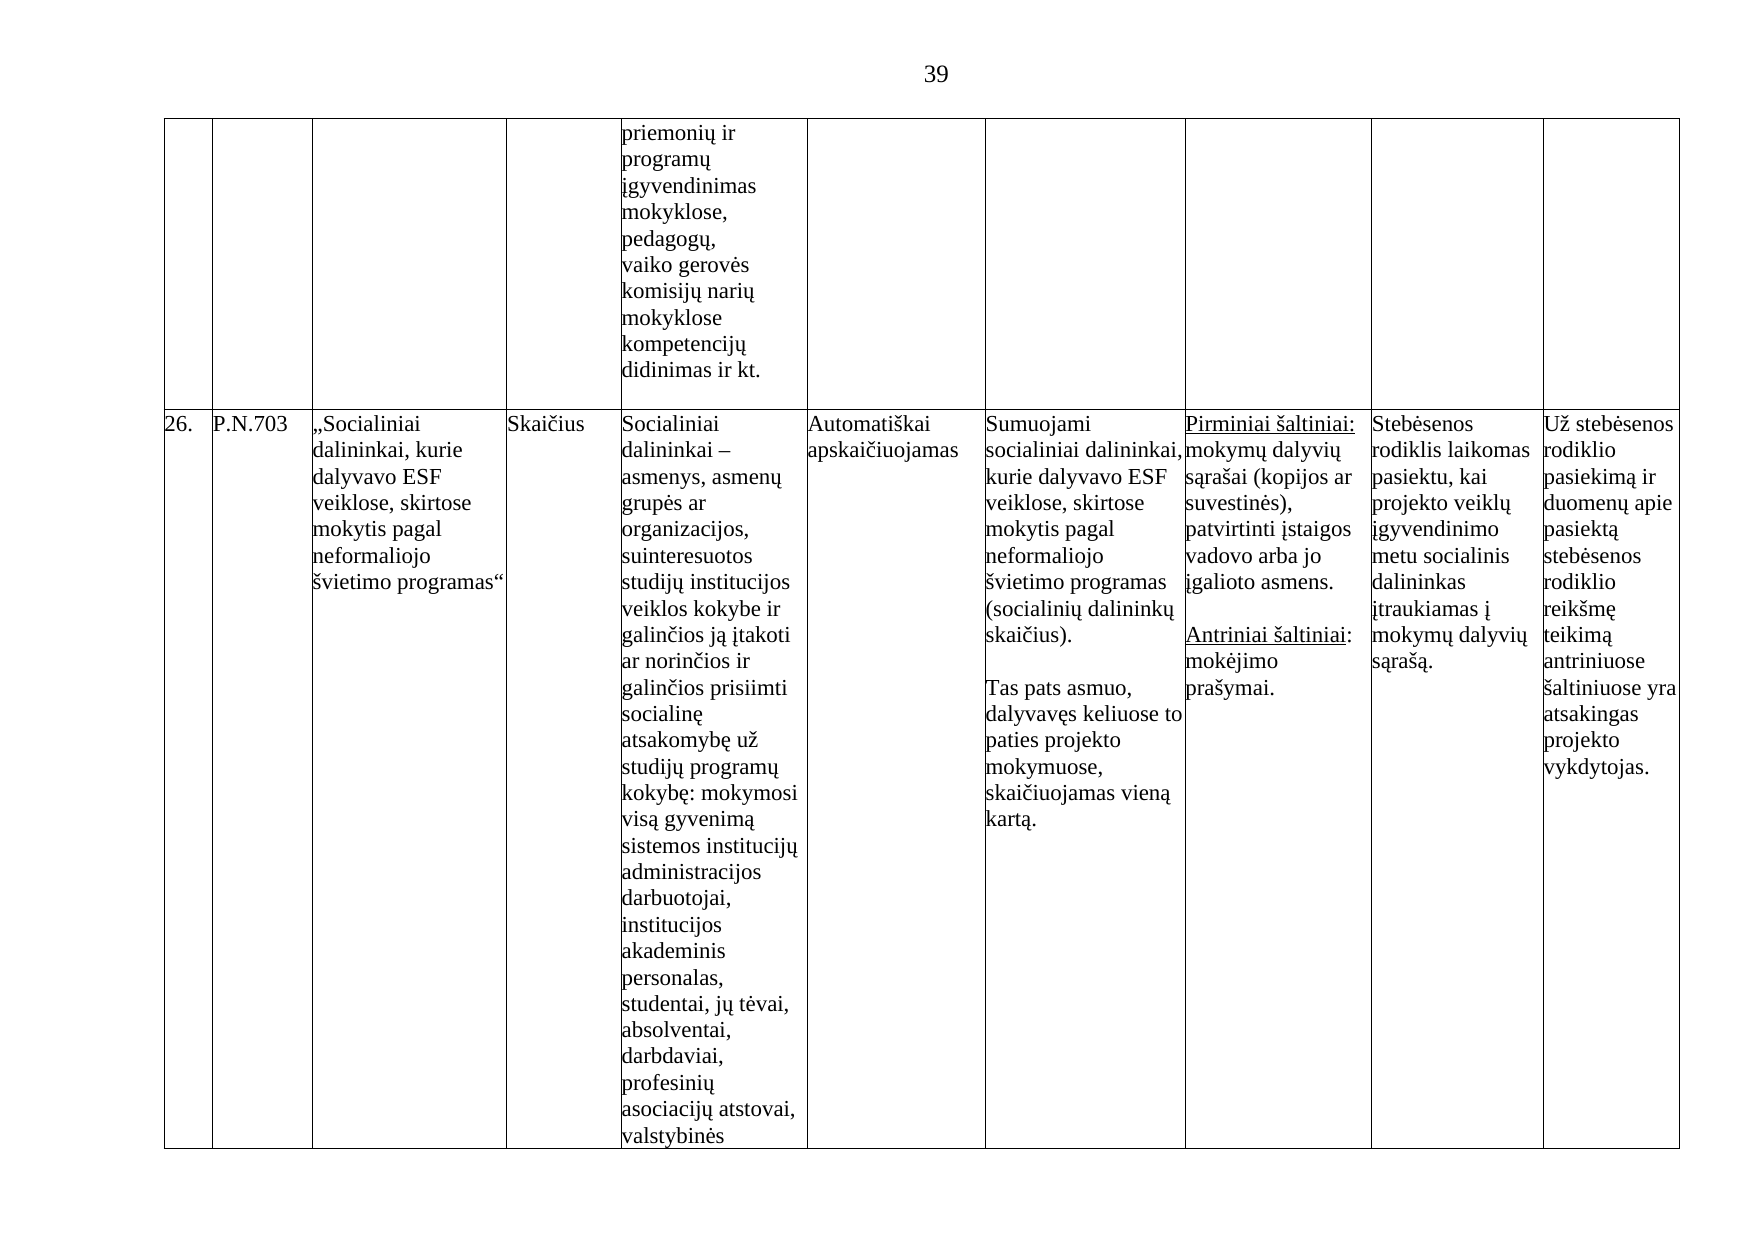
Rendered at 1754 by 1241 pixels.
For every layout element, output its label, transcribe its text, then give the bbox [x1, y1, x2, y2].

table_cell 26. [165, 410, 212, 1148]
table_cell Stebėsenos rodiklis laikomas pasiektu, kai projekto veiklų įgyvendinimo metu socialinis dalininkas įtraukiamas į mokymų dalyvių sąrašą. [1372, 410, 1543, 1148]
table_cell [507, 119, 621, 409]
table_cell P.N.703 [213, 410, 312, 1148]
table_cell [1372, 119, 1543, 409]
table_cell [1186, 119, 1371, 409]
table_cell [313, 119, 506, 409]
table_cell [165, 119, 212, 409]
table_cell Už stebėsenos rodiklio pasiekimą ir duomenų apie pasiektą stebėsenos rodiklio reikšmę teikimą antriniuose šaltiniuose yra atsakingas projekto vykdytojas. [1544, 410, 1679, 1148]
table_cell Automatiškai apskaičiuojamas [808, 410, 985, 1148]
table_cell Skaičius [507, 410, 621, 1148]
table_cell [213, 119, 312, 409]
table_cell Pirminiai šaltiniai: mokymų dalyvių sąrašai (kopijos ar suvestinės), patvirtinti įstaigos vadovo arba jo įgalioto asmens. Antriniai šaltiniai: mokėjimo prašymai. [1186, 410, 1371, 1148]
table_cell Socialiniai dalininkai – asmenys, asmenų grupės ar organizacijos, suinteresuotos studijų institucijos veiklos kokybe ir galinčios ją įtakoti ar norinčios ir galinčios prisiimti socialinę atsakomybę už studijų programų kokybę: mokymosi visą gyvenimą sistemos institucijų administracijos darbuotojai, institucijos akademinis personalas, studentai, jų tėvai, absolventai, darbdaviai, profesinių asociacijų atstovai, valstybinės [622, 410, 807, 1148]
table_cell [1544, 119, 1679, 409]
table_cell priemonių ir programų įgyvendinimas mokyklose, pedagogų, vaiko gerovės komisijų narių mokyklose kompetencijų didinimas ir kt. [622, 119, 807, 409]
table_cell Sumuojami socialiniai dalininkai, kurie dalyvavo ESF veiklose, skirtose mokytis pagal neformaliojo švietimo programas (socialinių dalininkų skaičius). Tas pats asmuo, dalyvavęs keliuose to paties projekto mokymuose, skaičiuojamas vieną kartą. [986, 410, 1185, 1148]
table_cell „Socialiniai dalininkai, kurie dalyvavo ESF veiklose, skirtose mokytis pagal neformaliojo švietimo programas“ [313, 410, 506, 1148]
table_cell [986, 119, 1185, 409]
table_cell [808, 119, 985, 409]
